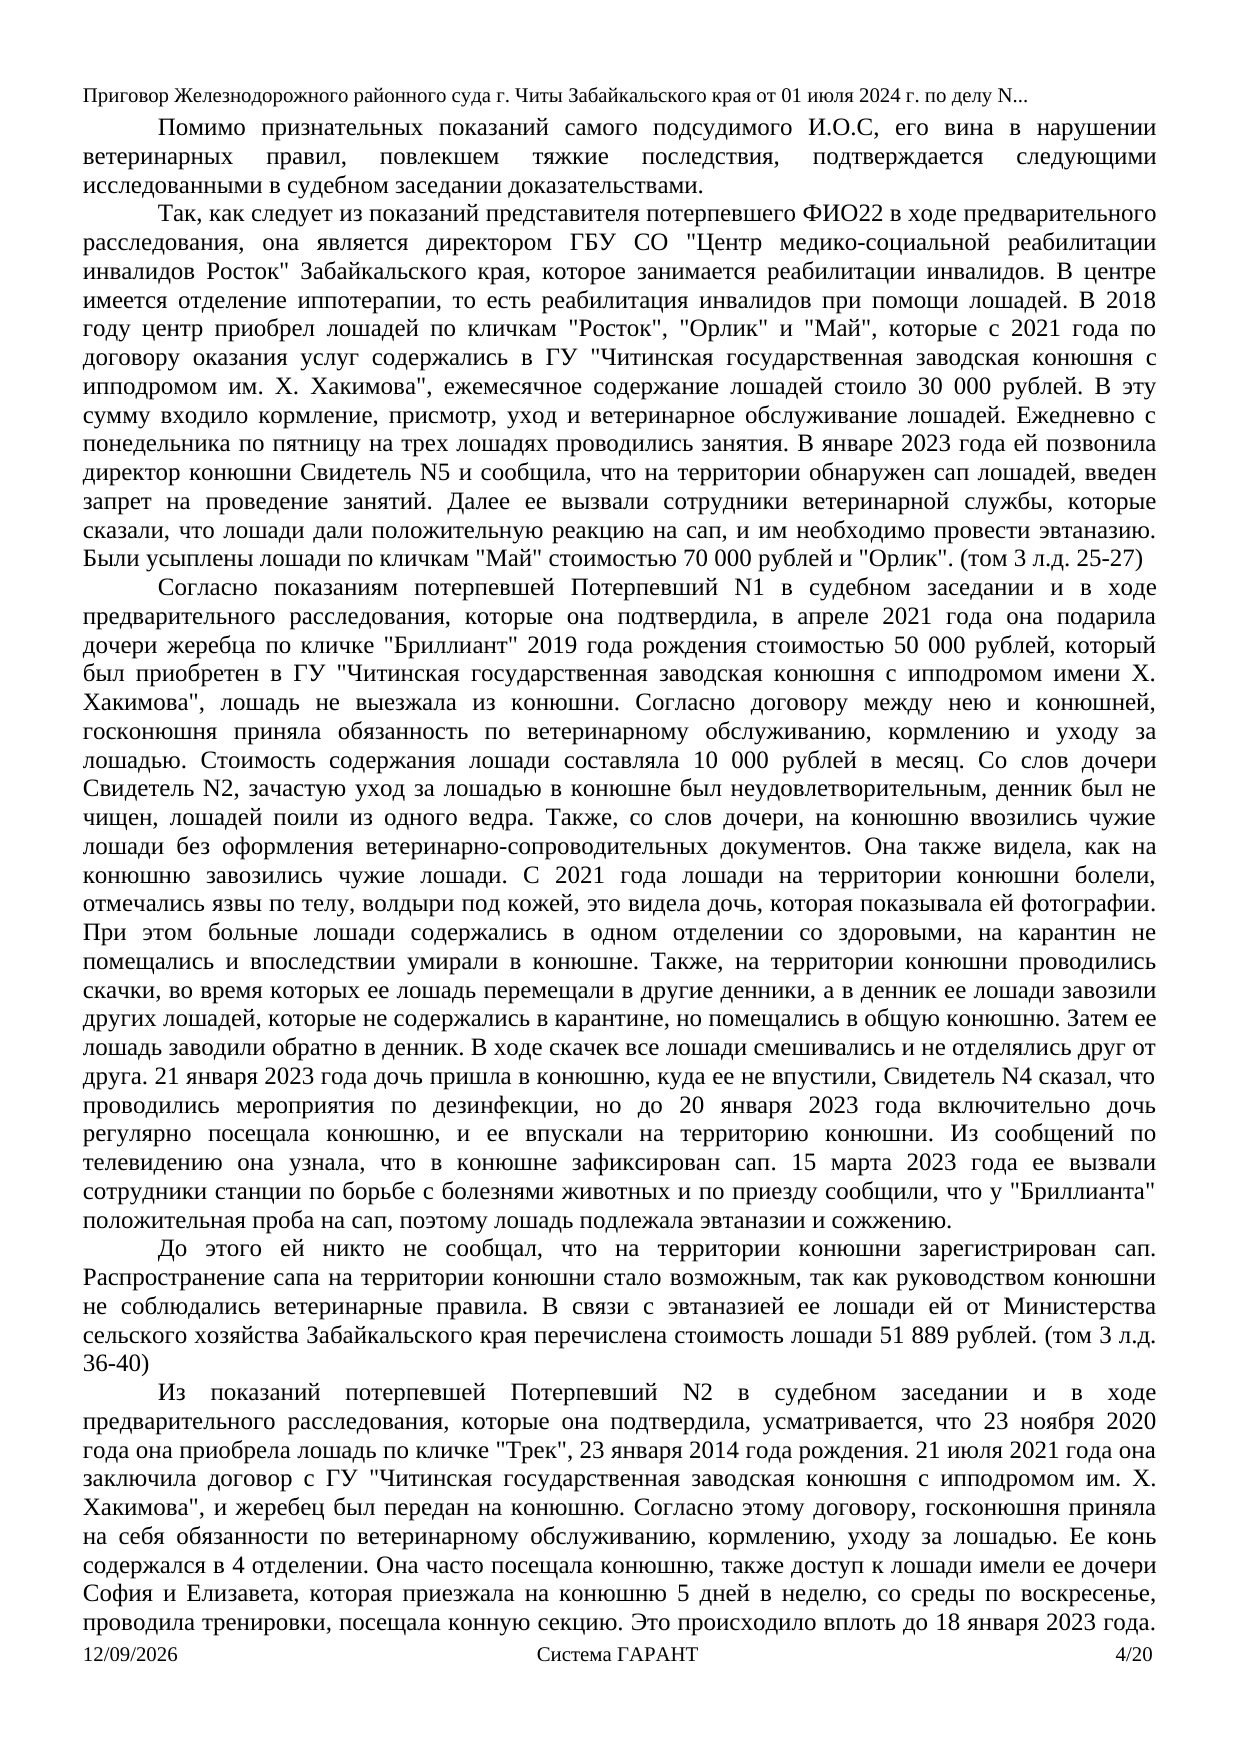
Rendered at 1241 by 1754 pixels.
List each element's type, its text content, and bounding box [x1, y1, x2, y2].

text До этого ей никто не сообщал, что на территории конюшни зарегистрирован сап. Распространение сапа на территории конюшни стало возможным, так как руководством конюшни не соблюдались ветеринарные правила. В связи с эвтаназией ее лошади ей от Министерства сельского хозяйства Забайкальского края перечислена стоимость лошади 51 889 рублей. (том 3 л.д. 36-40) [83, 1233, 1157, 1377]
text Из показаний потерпевшей Потерпевший N2 в судебном заседании и в ходе предварительного расследования, которые она подтвердила, усматривается, что 23 ноября 2020 года она приобрела лошадь по кличке "Трек", 23 января 2014 года рождения. 21 июля 2021 года она заключила договор с ГУ "Читинская государственная заводская конюшня с ипподромом им. Х. Хакимова", и жеребец был передан на конюшню. Согласно этому договору, госконюшня приняла на себя обязанности по ветеринарному обслуживанию, кормлению, уходу за лошадью. Ее конь содержался в 4 отделении. Она часто посещала конюшню, также доступ к лошади имели ее дочери София и Елизавета, которая приезжала на конюшню 5 дней в неделю, со среды по воскресенье, проводила тренировки, посещала конную секцию. Это происходило вплоть до 18 января 2023 года. [83, 1377, 1157, 1636]
text Согласно показаниям потерпевшей Потерпевший N1 в судебном заседании и в ходе предварительного расследования, которые она подтвердила, в апреле 2021 года она подарила дочери жеребца по кличке "Бриллиант" 2019 года рождения стоимостью 50 000 рублей, который был приобретен в ГУ "Читинская государственная заводская конюшня с ипподромом имени Х. Хакимова", лошадь не выезжала из конюшни. Согласно договору между нею и конюшней, госконюшня приняла обязанность по ветеринарному обслуживанию, кормлению и уходу за лошадью. Стоимость содержания лошади составляла 10 000 рублей в месяц. Со слов дочери Свидетель N2, зачастую уход за лошадью в конюшне был неудовлетворительным, денник был не чищен, лошадей поили из одного ведра. Также, со слов дочери, на конюшню ввозились чужие лошади без оформления ветеринарно-сопроводительных документов. Она также видела, как на конюшню завозились чужие лошади. С 2021 года лошади на территории конюшни болели, отмечались язвы по телу, волдыри под кожей, это видела дочь, которая показывала ей фотографии. При этом больные лошади содержались в одном отделении со здоровыми, на карантин не помещались и впоследствии умирали в конюшне. Также, на территории конюшни проводились скачки, во время которых ее лошадь перемещали в другие денники, а в денник ее лошади завозили других лошадей, которые не содержались в карантине, но помещались в общую конюшню. Затем ее лошадь заводили обратно в денник. В ходе скачек все лошади смешивались и не отделялись друг от друга. 21 января 2023 года дочь пришла в конюшню, куда ее не впустили, Свидетель N4 сказал, что проводились мероприятия по дезинфекции, но до 20 января 2023 года включительно дочь регулярно посещала конюшню, и ее впускали на территорию конюшни. Из сообщений по телевидению она узнала, что в конюшне зафиксирован сап. 15 марта 2023 года ее вызвали сотрудники станции по борьбе с болезнями животных и по приезду сообщили, что у "Бриллианта" положительная проба на сап, поэтому лошадь подлежала эвтаназии и сожжению. [83, 572, 1157, 1233]
text Так, как следует из показаний представителя потерпевшего ФИО22 в ходе предварительного расследования, она является директором ГБУ СО "Центр медико-социальной реабилитации инвалидов Росток" Забайкальского края, которое занимается реабилитации инвалидов. В центре имеется отделение иппотерапии, то есть реабилитация инвалидов при помощи лошадей. В 2018 году центр приобрел лошадей по кличкам "Росток", "Орлик" и "Май", которые с 2021 года по договору оказания услуг содержались в ГУ "Читинская государственная заводская конюшня с ипподромом им. Х. Хакимова", ежемесячное содержание лошадей стоило 30 000 рублей. В эту сумму входило кормление, присмотр, уход и ветеринарное обслуживание лошадей. Ежедневно с понедельника по пятницу на трех лошадях проводились занятия. В январе 2023 года ей позвонила директор конюшни Свидетель N5 и сообщила, что на территории обнаружен сап лошадей, введен запрет на проведение занятий. Далее ее вызвали сотрудники ветеринарной службы, которые сказали, что лошади дали положительную реакцию на сап, и им необходимо провести эвтаназию. Были усыплены лошади по кличкам "Май" стоимостью 70 000 рублей и "Орлик". (том 3 л.д. 25-27) [83, 198, 1157, 572]
text Помимо признательных показаний самого подсудимого И.О.С, его вина в нарушении ветеринарных правил, повлекшем тяжкие последствия, подтверждается следующими исследованными в судебном заседании доказательствами. [83, 112, 1157, 198]
